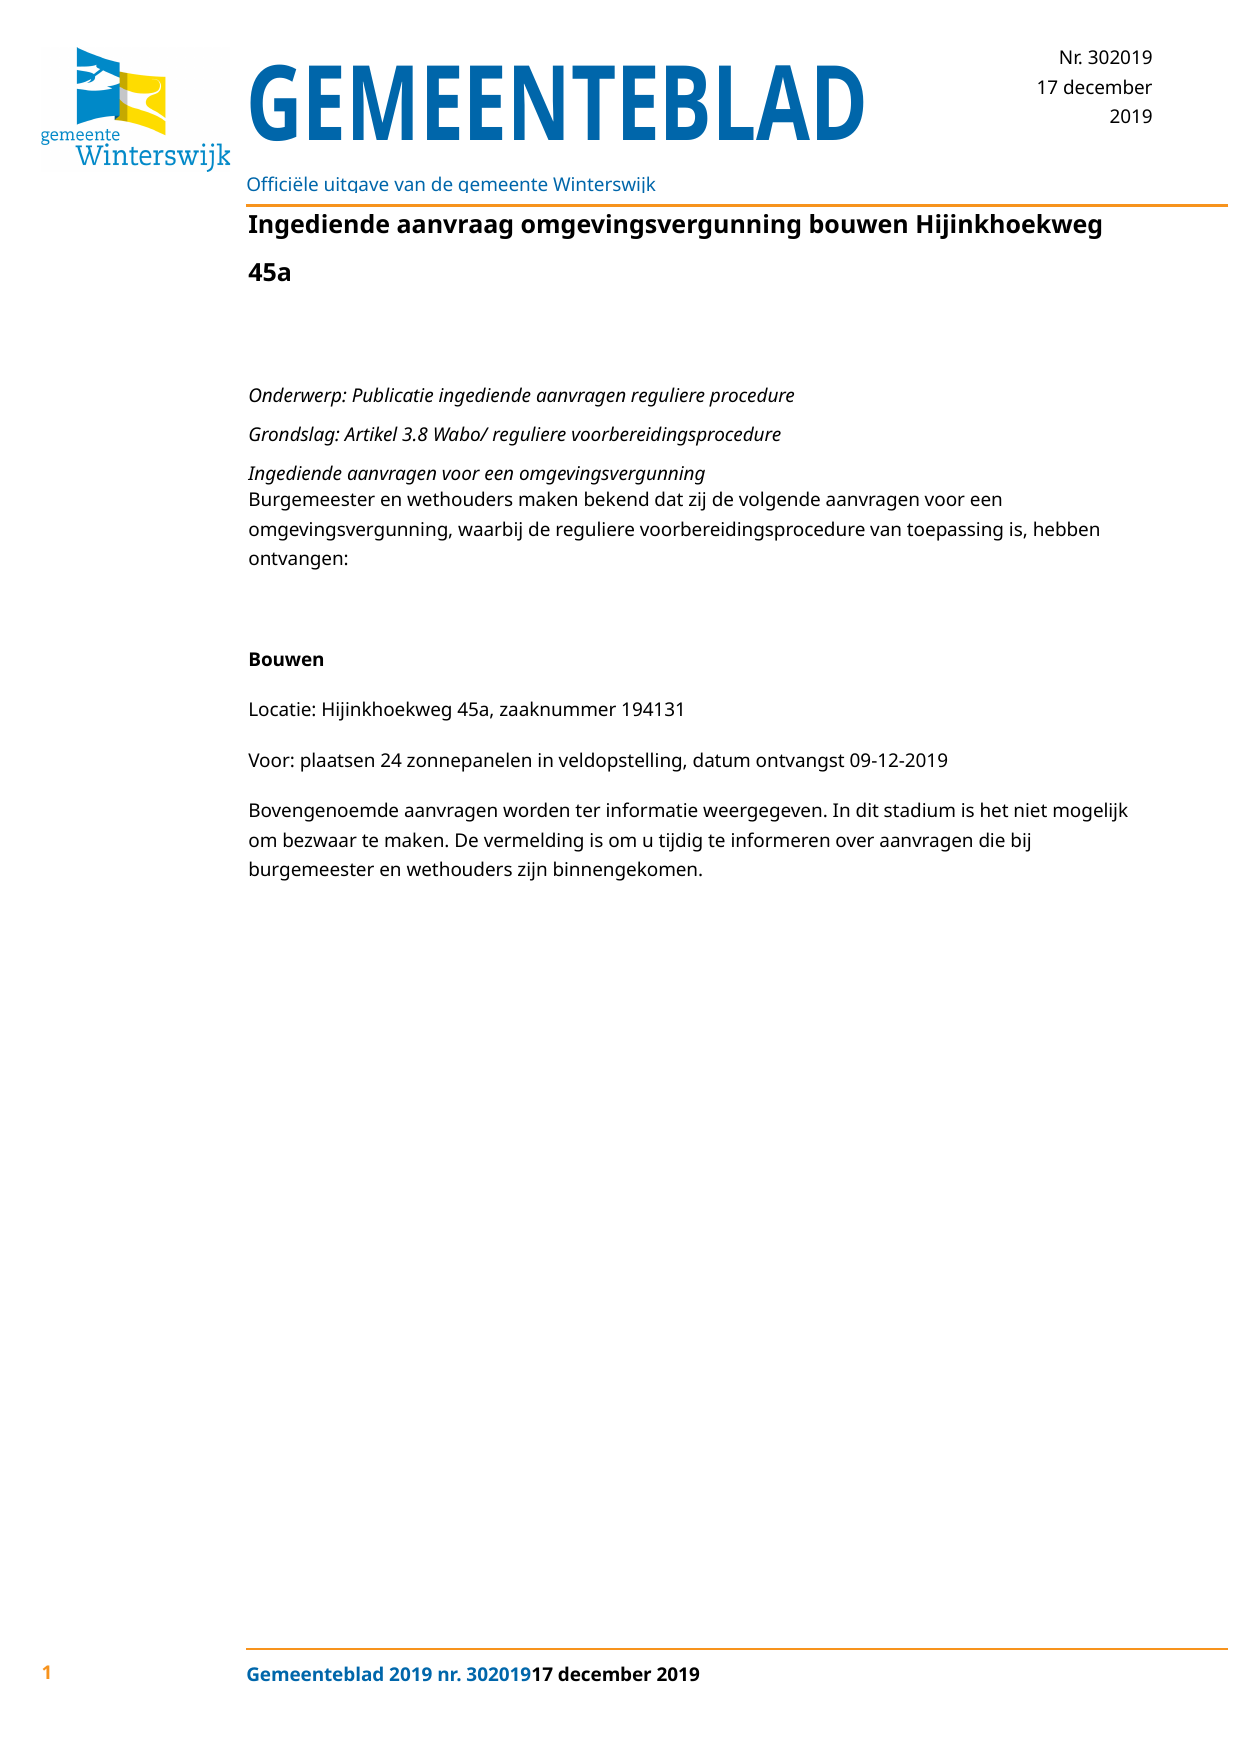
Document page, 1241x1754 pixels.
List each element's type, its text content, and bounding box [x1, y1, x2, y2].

text Onderwerp: Publicatie ingediende aanvragen reguliere procedure [248, 382, 1152, 408]
text Bouwen [248, 646, 1152, 672]
picture [41, 47, 231, 172]
text Burgemeester en wethouders maken bekend dat zij de volgende aanvragen voor een omgevingsvergunning, waarbij de reguliere voorbereidingsprocedure van toepassing is, hebben ontvangen: [248, 486, 1152, 571]
text Locatie: Hijinkhoekweg 45a, zaaknummer 194131 [248, 697, 1152, 722]
text Bovengenoemde aanvragen worden ter informatie weergegeven. In dit stadium is het niet mogelijk om bezwaar te maken. De vermelding is om u tijdig te informeren over aanvragen die bij burgemeester en wethouders zijn binnengekomen. [248, 797, 1152, 882]
text Ingediende aanvraag omgevingsvergunning bouwen Hijinkhoekweg 45a [248, 207, 1152, 288]
text Ingediende aanvragen voor een omgevingsvergunning [248, 460, 1152, 486]
text Voor: plaatsen 24 zonnepanelen in veldopstelling, datum ontvangst 09-12-2019 [248, 747, 1152, 773]
text Grondslag: Artikel 3.8 Wabo/ reguliere voorbereidingsprocedure [248, 421, 1152, 447]
picture [225, 153, 231, 162]
